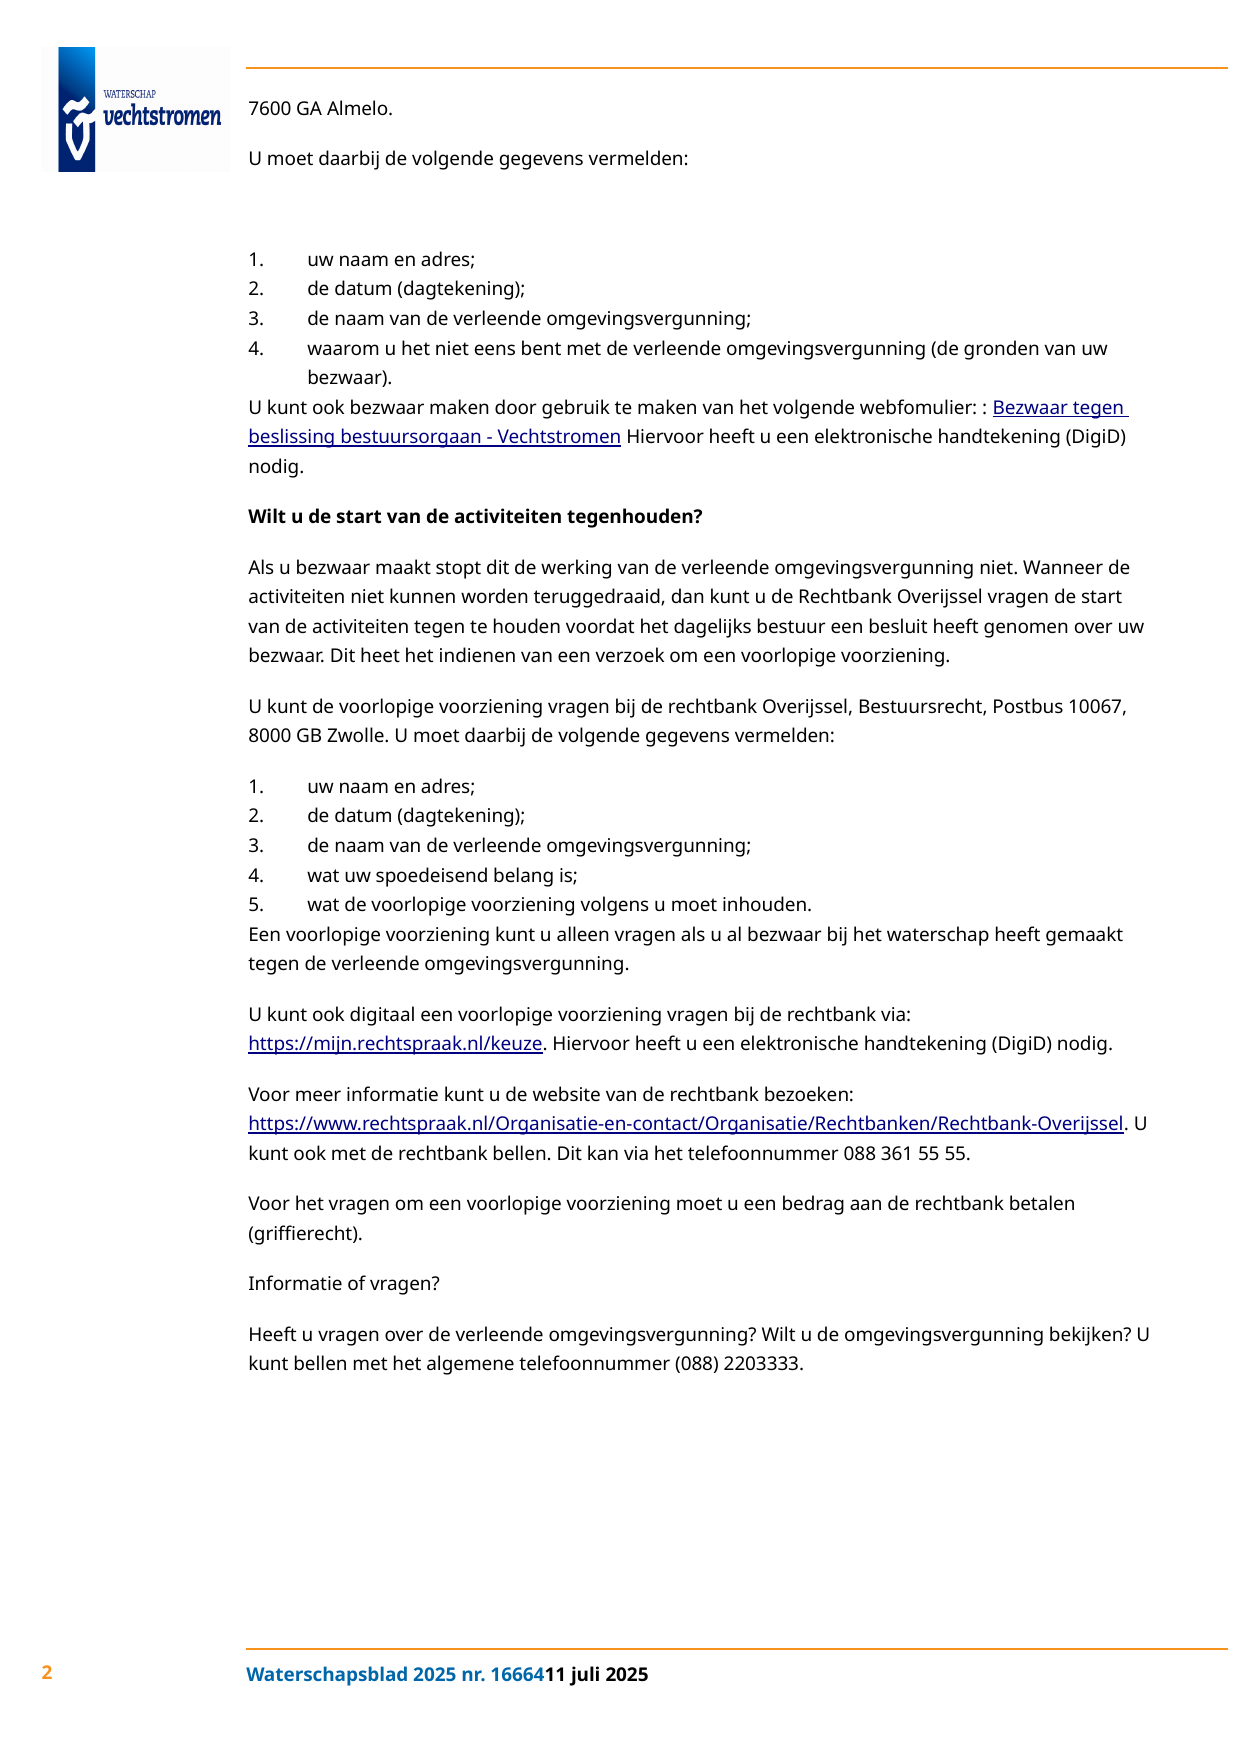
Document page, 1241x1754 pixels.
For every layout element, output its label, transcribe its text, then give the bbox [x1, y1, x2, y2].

text Een voorlopige voorziening kunt u alleen vragen als u al bezwaar bij het waterschap heeft gemaakt tegen de verleende omgevingsvergunning. [248, 921, 1152, 976]
text Informatie of vragen? [248, 1271, 1152, 1296]
list de datum (dagtekening); [248, 803, 1152, 828]
text 7600 GA Almelo. [248, 95, 1152, 121]
text Wilt u de start van de activiteiten tegenhouden? [248, 503, 1152, 529]
list de naam van de verleende omgevingsvergunning; [248, 305, 1152, 331]
text Heeft u vragen over de verleende omgevingsvergunning? Wilt u de omgevingsvergunning bekijken? U kunt bellen met het algemene telefoonnummer (088) 2203333. [248, 1321, 1152, 1376]
text Voor het vragen om een voorlopige voorziening moet u een bedrag aan de rechtbank betalen (griffierecht). [248, 1191, 1152, 1246]
list de datum (dagtekening); [248, 276, 1152, 301]
list uw naam en adres; [248, 773, 1152, 799]
list uw naam en adres; [248, 246, 1152, 272]
list de naam van de verleende omgevingsvergunning; [248, 832, 1152, 858]
list wat de voorlopige voorziening volgens u moet inhouden. [248, 891, 1152, 917]
list wat uw spoedeisend belang is; [248, 862, 1152, 888]
text U kunt ook bezwaar maken door gebruik te maken van het volgende webfomulier: : Bezwaar tegen beslissing bestuursorgaan - Vechtstromen Hiervoor heeft u een elektronische handtekening (DigiD) nodig. [248, 394, 1152, 479]
picture [41, 47, 231, 172]
text Als u bezwaar maakt stopt dit de werking van de verleende omgevingsvergunning niet. Wanneer de activiteiten niet kunnen worden teruggedraaid, dan kunt u de Rechtbank Overijssel vragen de start van de activiteiten tegen te houden voordat het dagelijks bestuur een besluit heeft genomen over uw bezwaar. Dit heet het indienen van een verzoek om een voorlopige voorziening. [248, 554, 1152, 668]
text U moet daarbij de volgende gegevens vermelden: [248, 145, 1152, 171]
text U kunt de voorlopige voorziening vragen bij de rechtbank Overijssel, Bestuursrecht, Postbus 10067, 8000 GB Zwolle. U moet daarbij de volgende gegevens vermelden: [248, 693, 1152, 748]
text U kunt ook digitaal een voorlopige voorziening vragen bij de rechtbank via: https://mijn.rechtspraak.nl/keuze. Hiervoor heeft u een elektronische handtekening (DigiD) nodig. [248, 1001, 1152, 1056]
text Voor meer informatie kunt u de website van de rechtbank bezoeken: https://www.rechtspraak.nl/Organisatie-en-contact/Organisatie/Rechtbanken/Rechtbank-Overijssel. U kunt ook met de rechtbank bellen. Dit kan via het telefoonnummer 088 361 55 55. [248, 1081, 1152, 1166]
list waarom u het niet eens bent met de verleende omgevingsvergunning (de gronden van uw bezwaar). [248, 335, 1152, 390]
